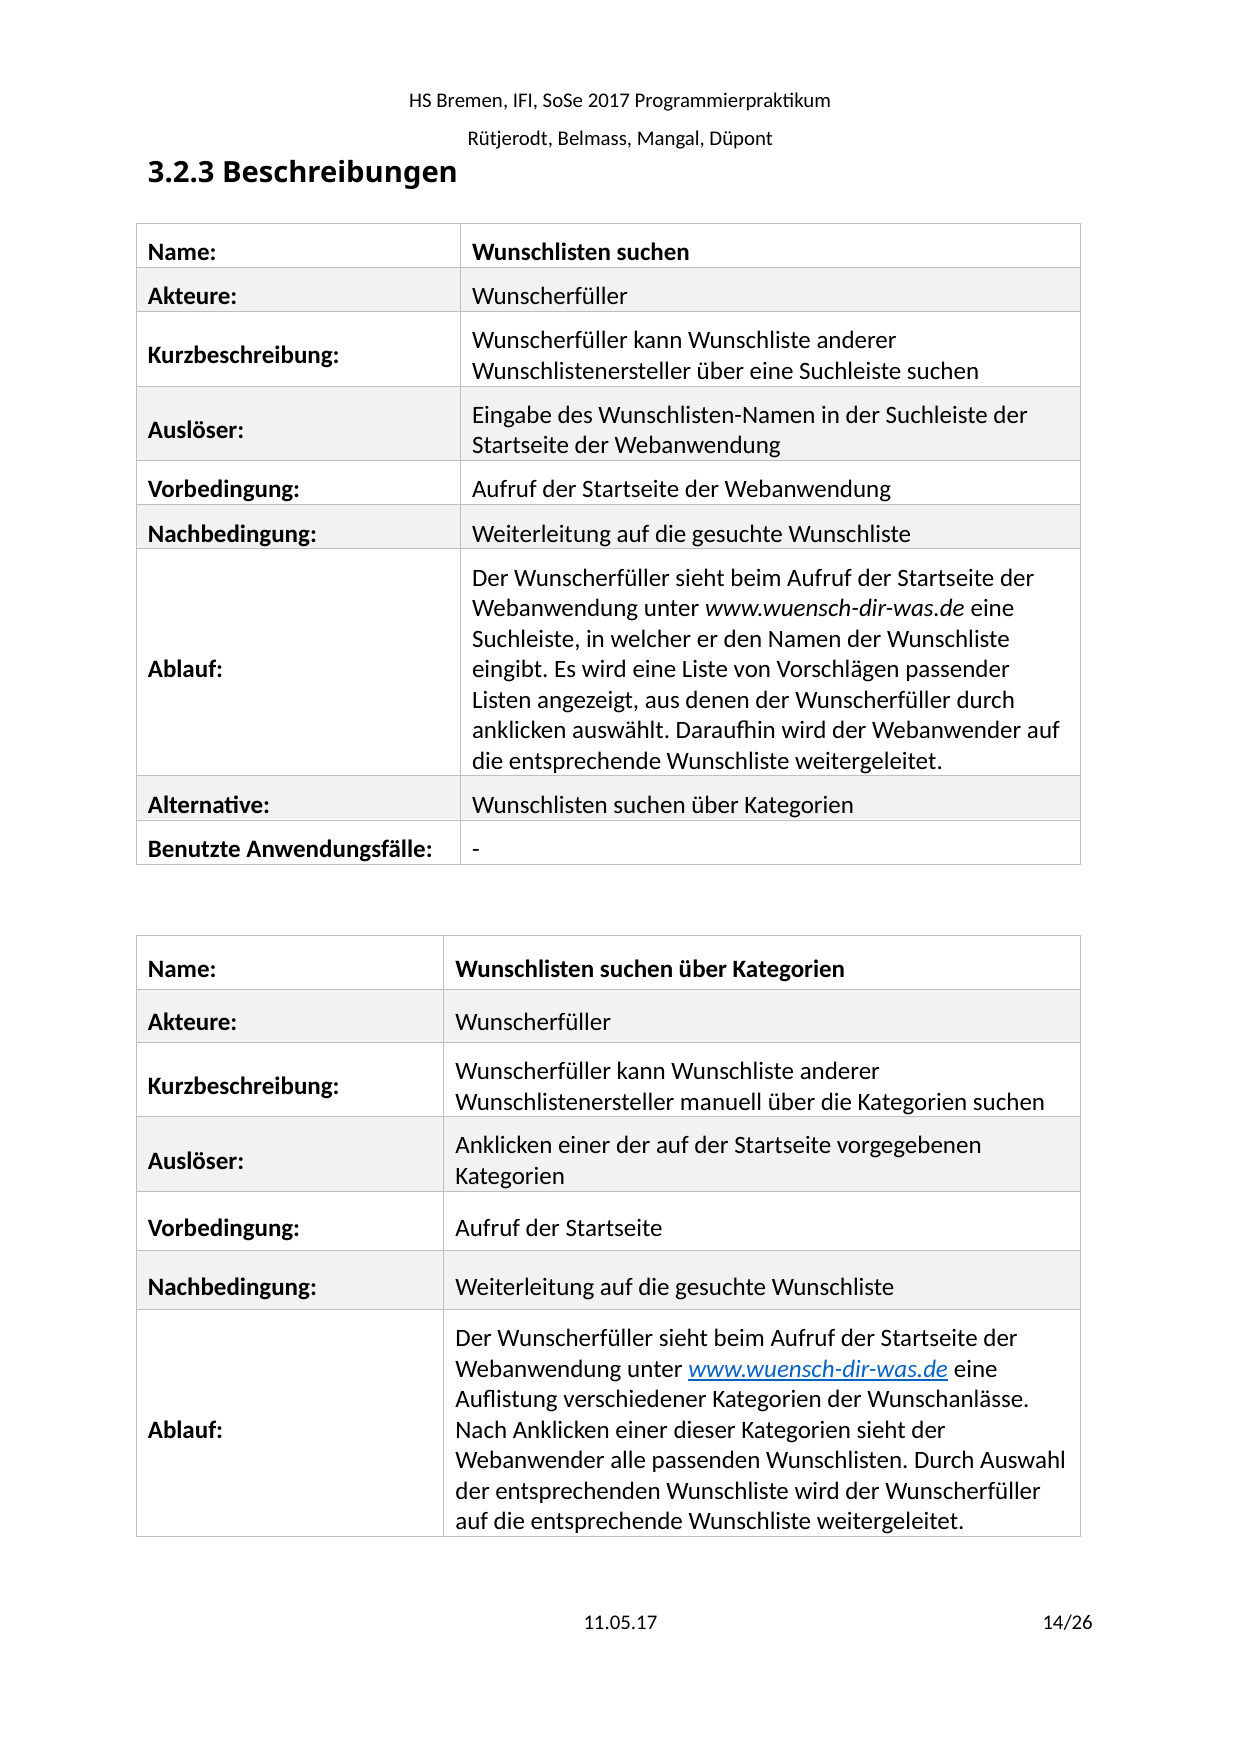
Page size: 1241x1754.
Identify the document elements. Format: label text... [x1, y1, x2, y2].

table_cell Auslöser: [137, 387, 460, 460]
table_cell Wunscherfüller [461, 268, 1080, 311]
table_header Name: [137, 224, 460, 267]
table_cell Wunscherfüller kann Wunschliste anderer Wunschlistenersteller manuell über die Kategorien suchen [444, 1043, 1080, 1116]
table_cell Wunschlisten suchen über Kategorien [461, 776, 1080, 819]
table_cell Alternative: [137, 776, 460, 819]
table_cell Auslöser: [137, 1117, 443, 1191]
table_header Name: [137, 936, 443, 988]
table_cell Benutzte Anwendungsfälle: [137, 821, 460, 863]
table_cell Vorbedingung: [137, 1192, 443, 1250]
table_cell - [461, 821, 1080, 863]
table_cell Ablauf: [137, 549, 460, 775]
table_cell Wunscherfüller [444, 990, 1080, 1042]
table_cell Akteure: [137, 268, 460, 311]
table_cell Akteure: [137, 990, 443, 1042]
table_cell Nachbedingung: [137, 505, 460, 548]
table_cell Weiterleitung auf die gesuchte Wunschliste [461, 505, 1080, 548]
table_cell Eingabe des Wunschlisten-Namen in der Suchleiste der Startseite der Webanwendung [461, 387, 1080, 460]
table_header Wunschlisten suchen über Kategorien [444, 936, 1080, 988]
table_cell Kurzbeschreibung: [137, 1043, 443, 1116]
table_cell Aufruf der Startseite [444, 1192, 1080, 1250]
table_cell Der Wunscherfüller sieht beim Aufruf der Startseite der Webanwendung unter www.wuensch-dir-was.de eine Auflistung verschiedener Kategorien der Wunschanlässe. Nach Anklicken einer dieser Kategorien sieht der Webanwender alle passenden Wunschlisten. Durch Auswahl der entsprechenden Wunschliste wird der Wunscherfüller auf die entsprechende Wunschliste weitergeleitet. [444, 1310, 1080, 1536]
subtitle 3.2.3 Beschreibungen [148, 151, 1093, 191]
table_header Wunschlisten suchen [461, 224, 1080, 267]
table_cell Nachbedingung: [137, 1251, 443, 1309]
table_cell Vorbedingung: [137, 461, 460, 504]
table_cell Aufruf der Startseite der Webanwendung [461, 461, 1080, 504]
table_cell Kurzbeschreibung: [137, 312, 460, 386]
table_cell Ablauf: [137, 1310, 443, 1536]
table_cell Der Wunscherfüller sieht beim Aufruf der Startseite der Webanwendung unter www.wuensch-dir-was.de eine Suchleiste, in welcher er den Namen der Wunschliste eingibt. Es wird eine Liste von Vorschlägen passender Listen angezeigt, aus denen der Wunscherfüller durch anklicken auswählt. Daraufhin wird der Webanwender auf die entsprechende Wunschliste weitergeleitet. [461, 549, 1080, 775]
table_cell Weiterleitung auf die gesuchte Wunschliste [444, 1251, 1080, 1309]
table_cell Wunscherfüller kann Wunschliste anderer Wunschlistenersteller über eine Suchleiste suchen [461, 312, 1080, 386]
table_cell Anklicken einer der auf der Startseite vorgegebenen Kategorien [444, 1117, 1080, 1191]
